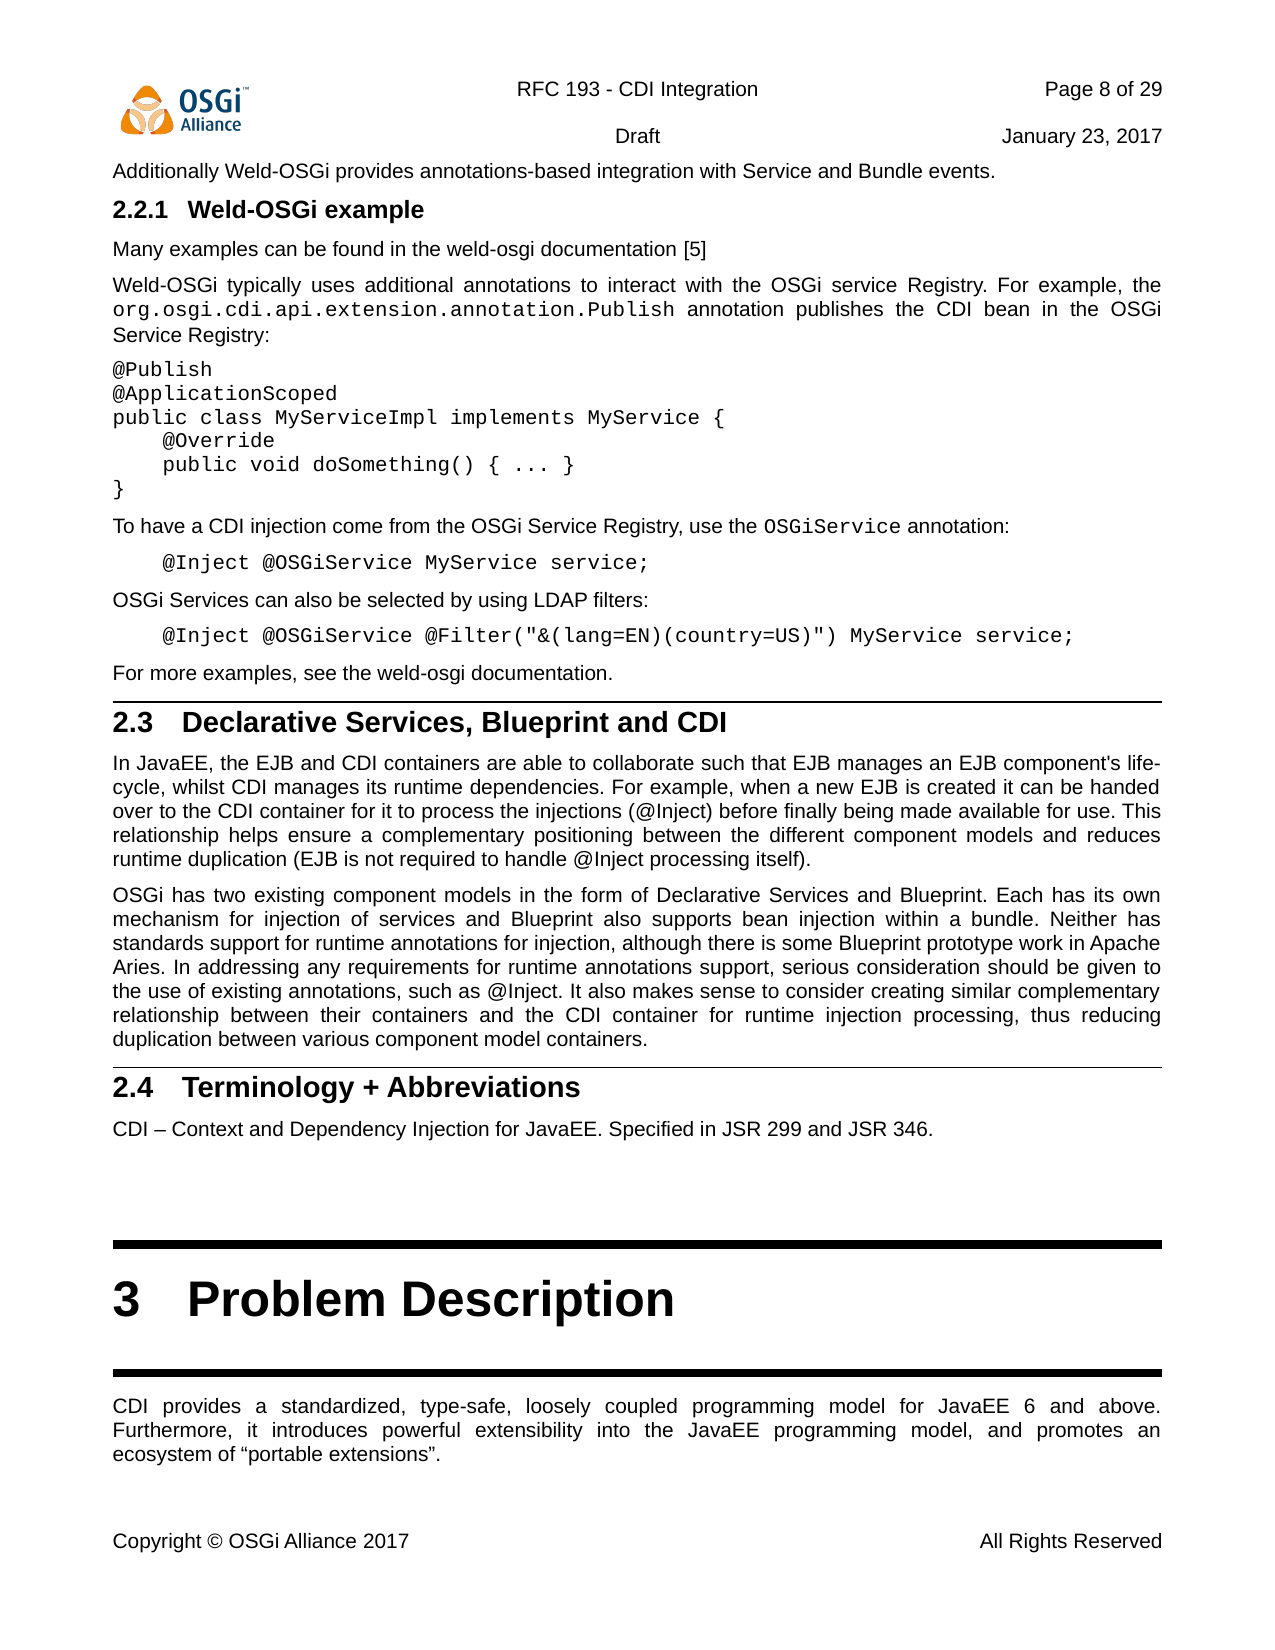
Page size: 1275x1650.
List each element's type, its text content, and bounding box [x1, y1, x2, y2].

text Many examples can be found in the weld-osgi documentation [5]. [112, 237, 1162, 261]
text CDI – Context and Dependency Injection for JavaEE. Specified in JSR 299 and JSR 346. [112, 1116, 1162, 1140]
text OSGi has two existing component models in the form of Declarative Services and Blueprint. Each has its own mechanism for injection of services and Blueprint also supports bean injection within a bundle. Neither has standards support for runtime annotations for injection, although there is some Blueprint prototype work in Apache Aries. In addressing any requirements for runtime annotations support, serious consideration should be given to the use of existing annotations, such as @Inject. It also makes sense to consider creating similar complementary relationship between their containers and the CDI container for runtime injection processing, thus reducing duplication between various component model containers. [112, 883, 1162, 1051]
text OSGi Services can also be selected by using LDAP filters: [112, 588, 1162, 612]
text To have a CDI injection come from the OSGi Service Registry, use the OSGiService annotation: [112, 514, 1162, 539]
subtitle Problem Description [112, 1241, 1162, 1377]
text Weld-OSGi typically uses additional annotations to interact with the OSGi service Registry. For example, the org.osgi.cdi.api.extension.annotation.Publish annotation publishes the CDI bean in the OSGi Service Registry: [112, 273, 1162, 347]
subtitle Declarative Services, Blueprint and CDI [112, 702, 1162, 738]
text CDI provides a standardized, type-safe, loosely coupled programming model for JavaEE 6 and above. Furthermore, it introduces powerful extensibility into the JavaEE programming model, and promotes an ecosystem of “portable extensions”. [112, 1394, 1162, 1466]
subtitle Weld-OSGi example [112, 195, 1162, 224]
text @Publish @ApplicationScoped public class MyServiceImpl implements MyService { @Override public void doSomething() { ... } } [112, 359, 1162, 501]
picture [113, 78, 257, 142]
subtitle Terminology + Abbreviations [112, 1068, 1162, 1104]
text For more examples, see the weld-osgi documentation. [112, 661, 1162, 685]
text @Inject @OSGiService MyService service; [112, 552, 1162, 576]
text In JavaEE, the EJB and CDI containers are able to collaborate such that EJB manages an EJB component's life-cycle, whilst CDI manages its runtime dependencies. For example, when a new EJB is created it can be handed over to the CDI container for it to process the injections (@Inject) before finally being made available for use. This relationship helps ensure a complementary positioning between the different component models and reduces runtime duplication (EJB is not required to handle @Inject processing itself). [112, 751, 1162, 870]
text Additionally Weld-OSGi provides annotations-based integration with Service and Bundle events. [112, 159, 1162, 183]
text @Inject @OSGiService @Filter("&(lang=EN)(country=US)") MyService service; [112, 625, 1162, 648]
